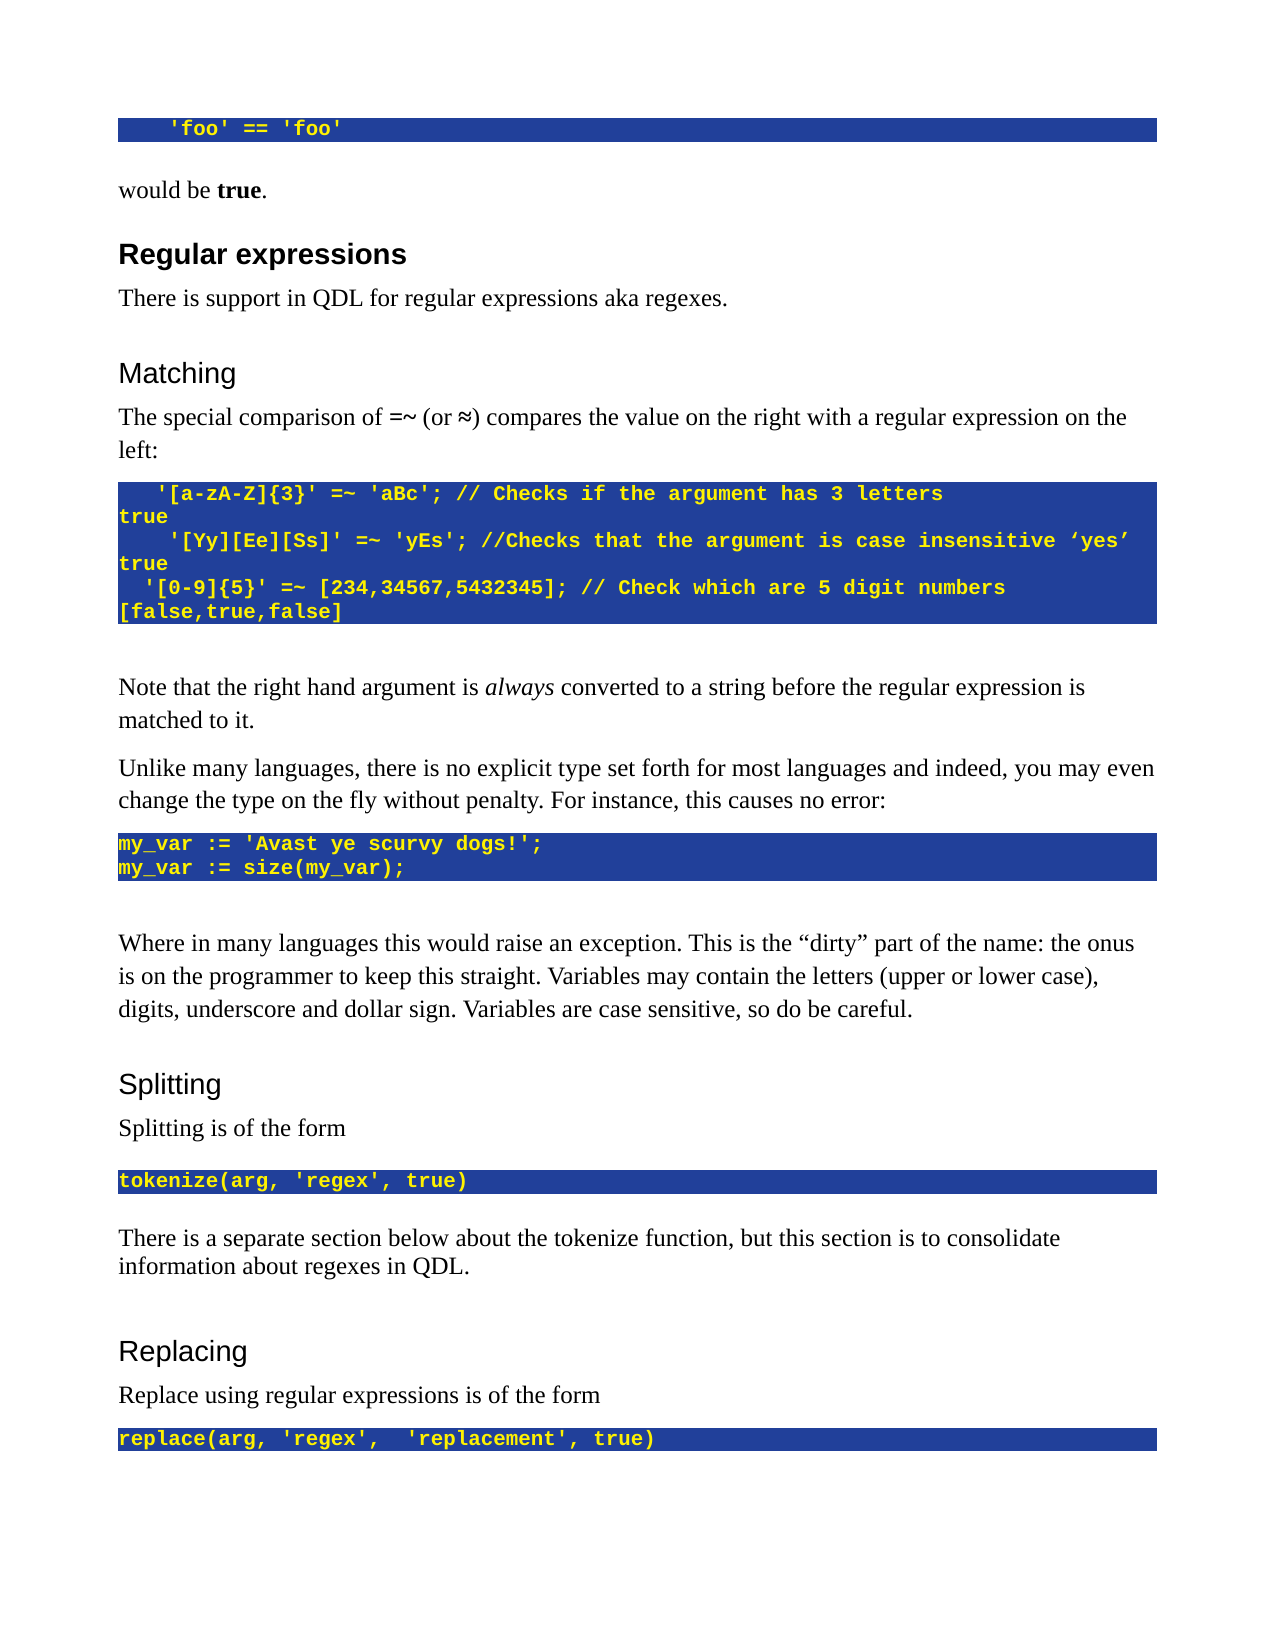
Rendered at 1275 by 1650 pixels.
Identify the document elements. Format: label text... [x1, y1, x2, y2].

text Note that the right hand argument is always converted to a string before the regular expression is matched to it. [118, 672, 1157, 734]
text '[a-zA-Z]{3}' =~ 'aBc'; // Checks if the argument has 3 letters [118, 482, 1157, 506]
text Splitting is of the form [118, 1113, 1157, 1142]
text true [118, 553, 1157, 577]
text '[0-9]{5}' =~ [234,34567,5432345]; // Check which are 5 digit numbers [118, 577, 1157, 601]
text would be true. [118, 142, 1157, 203]
text '[Yy][Ee][Ss]' =~ 'yEs'; //Checks that the argument is case insensitive ‘yes’ [118, 530, 1157, 553]
subtitle Replacing [118, 1334, 1157, 1367]
text [false,true,false] [118, 601, 1157, 624]
text The special comparison of =~ (or ≈) compares the value on the right with a regular expression on the left: [118, 402, 1157, 464]
text 'foo' == 'foo' [118, 118, 1157, 142]
text There is support in QDL for regular expressions aka regexes. [118, 283, 1157, 312]
text Unlike many languages, there is no explicit type set forth for most languages and indeed, you may even change the type on the fly without penalty. For instance, this causes no error: [118, 753, 1157, 814]
text There is a separate section below about the tokenize function, but this section is to consolidate information about regexes in QDL. [118, 1223, 1157, 1280]
text my_var := 'Avast ye scurvy dogs!'; [118, 833, 1157, 857]
subtitle Matching [118, 356, 1157, 389]
subtitle Regular expressions [118, 237, 1157, 271]
text tokenize(arg, 'regex', true) [118, 1170, 1157, 1194]
text my_var := size(my_var); [118, 857, 1157, 881]
text replace(arg, 'regex', 'replacement', true) [118, 1428, 1157, 1451]
text Where in many languages this would raise an exception. This is the “dirty” part of the name: the onus is on the programmer to keep this straight. Variables may contain the letters (upper or lower case), digits, underscore and dollar sign. Variables are case sensitive, so do be careful. [118, 928, 1157, 1023]
text Replace using regular expressions is of the form [118, 1380, 1157, 1409]
text true [118, 506, 1157, 530]
subtitle Splitting [118, 1067, 1157, 1100]
